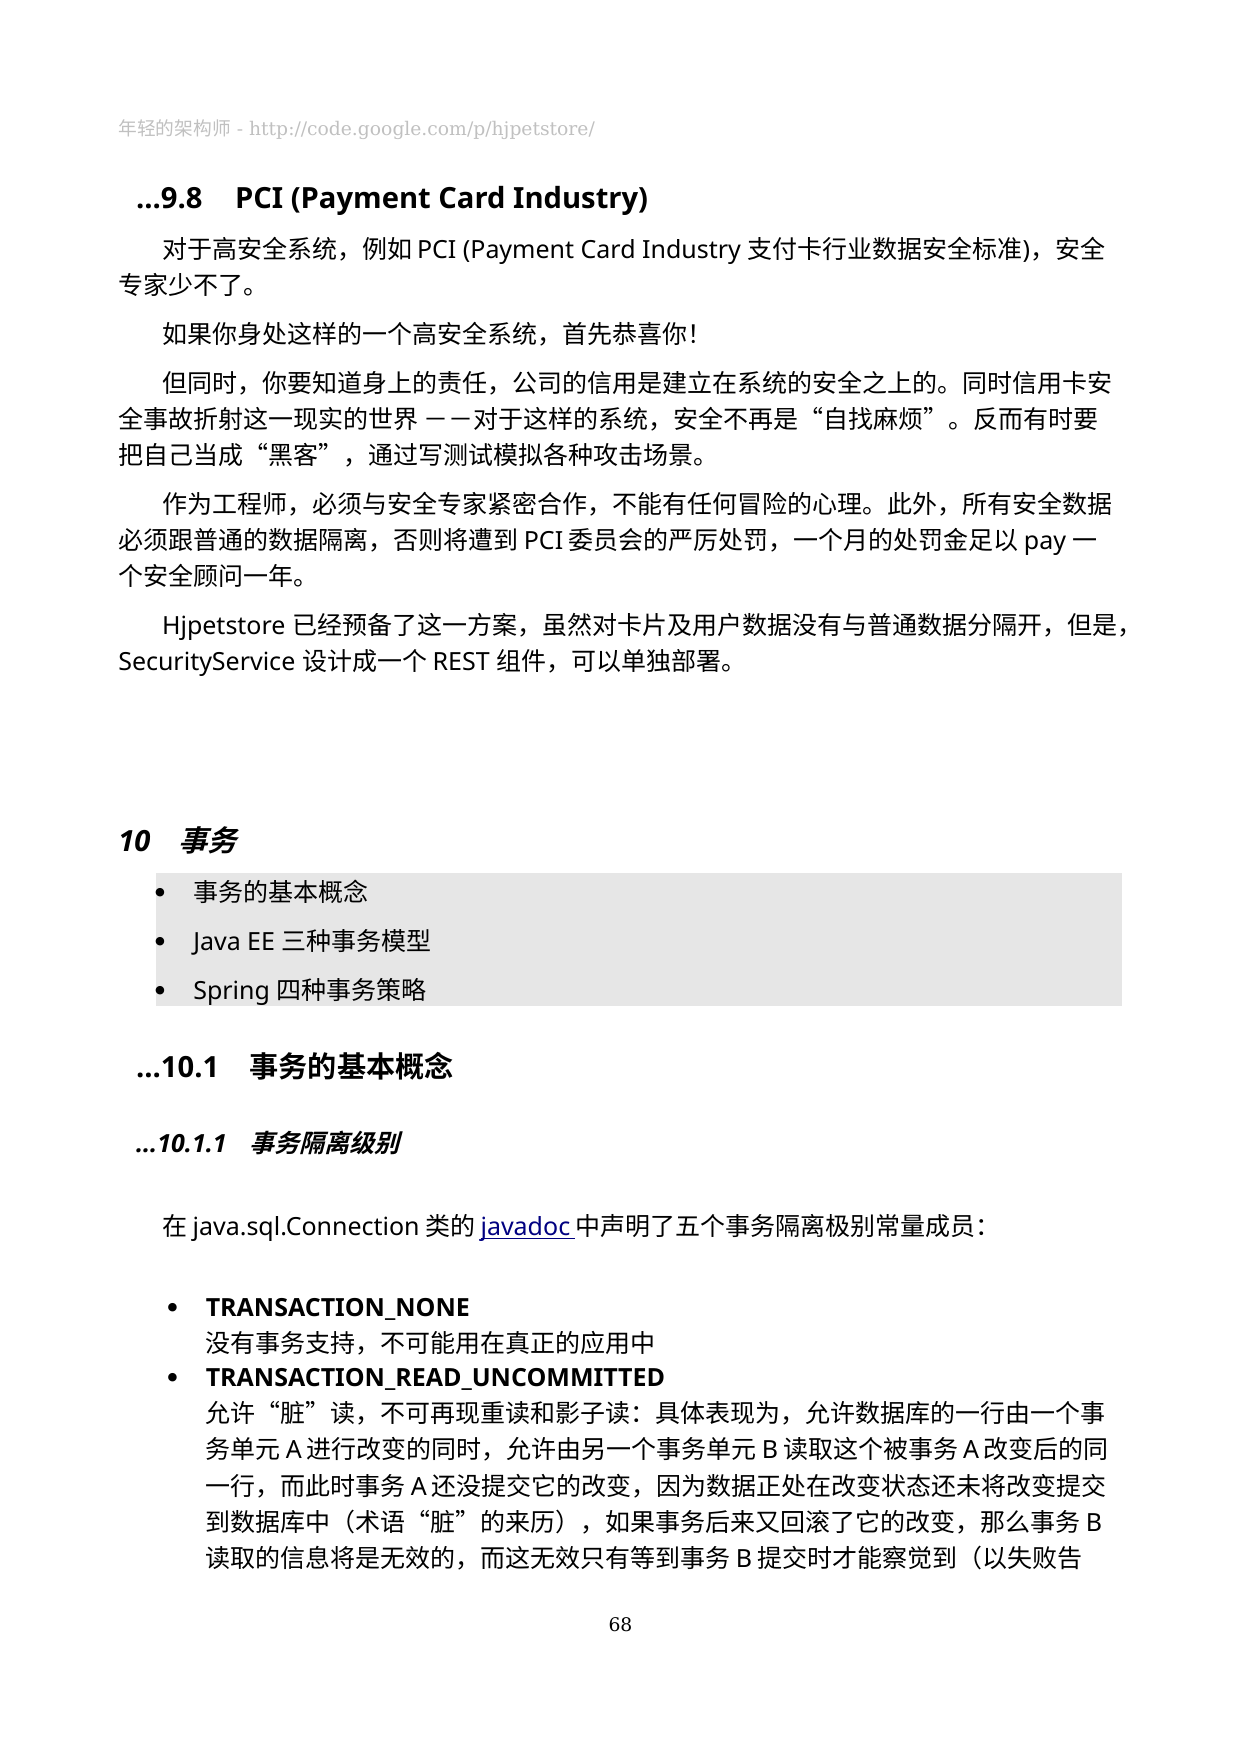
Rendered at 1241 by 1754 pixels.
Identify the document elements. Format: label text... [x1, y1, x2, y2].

text 作为工程师，必须与安全专家紧密合作，不能有任何冒险的心理。此外，所有安全数据必须跟普通的数据隔离，否则将遭到 PCI委员会的严厉处罚，一个月的处罚金足以 pay 一个安全顾问一年。 [118, 484, 1122, 593]
list Spring 四种事务策略 [156, 970, 1122, 1006]
subtitle PCI (Payment Card Industry) [136, 177, 1122, 217]
text Hjpetstore 已经预备了这一方案，虽然对卡片及用户数据没有与普通数据分隔开，但是，SecurityService 设计成一个 REST 组件，可以单独部署。 [118, 606, 1122, 678]
subtitle 事务的基本概念 [136, 1044, 1122, 1086]
text 但同时，你要知道身上的责任，公司的信用是建立在系统的安全之上的。同时信用卡安全事故折射这一现实的世界 －－对于这样的系统，安全不再是“自找麻烦”。反而有时要把自己当成“黑客”，通过写测试模拟各种攻击场景。 [118, 363, 1122, 472]
list 事务的基本概念 [156, 873, 1122, 909]
text 对于高安全系统，例如PCI (Payment Card Industry 支付卡行业数据安全标准)，安全专家少不了。 [118, 229, 1122, 302]
text 在 java.sql.Connection类的 javadoc中声明了五个事务隔离极别常量成员： [118, 1172, 1122, 1243]
subtitle 事务 [118, 818, 1122, 860]
list TRANSACTION_NONE 没有事务支持，不可能用在真正的应用中 [168, 1289, 1122, 1360]
subtitle 事务隔离级别 [136, 1124, 1122, 1160]
text 如果你身处这样的一个高安全系统，首先恭喜你！ [118, 314, 1122, 351]
list TRANSACTION_READ_UNCOMMITTED 允许“脏”读，不可再现重读和影子读：具体表现为，允许数据库的一行由一个事务单元A进行改变的同时，允许由另一个事务单元B读取这个被事务A改变后的同 一行，而此时事务A还没提交它的改变，因为数据正处在改变状态还未将改变提交到数据库中（术语“脏”的来历），如果事务后来又回滚了它的改变，那么事务B 读取的信息将是无效的，而这无效只有等到事务B提交时才能察觉到（以失败告 [168, 1360, 1122, 1575]
list Java EE 三种事务模型 [156, 921, 1122, 958]
